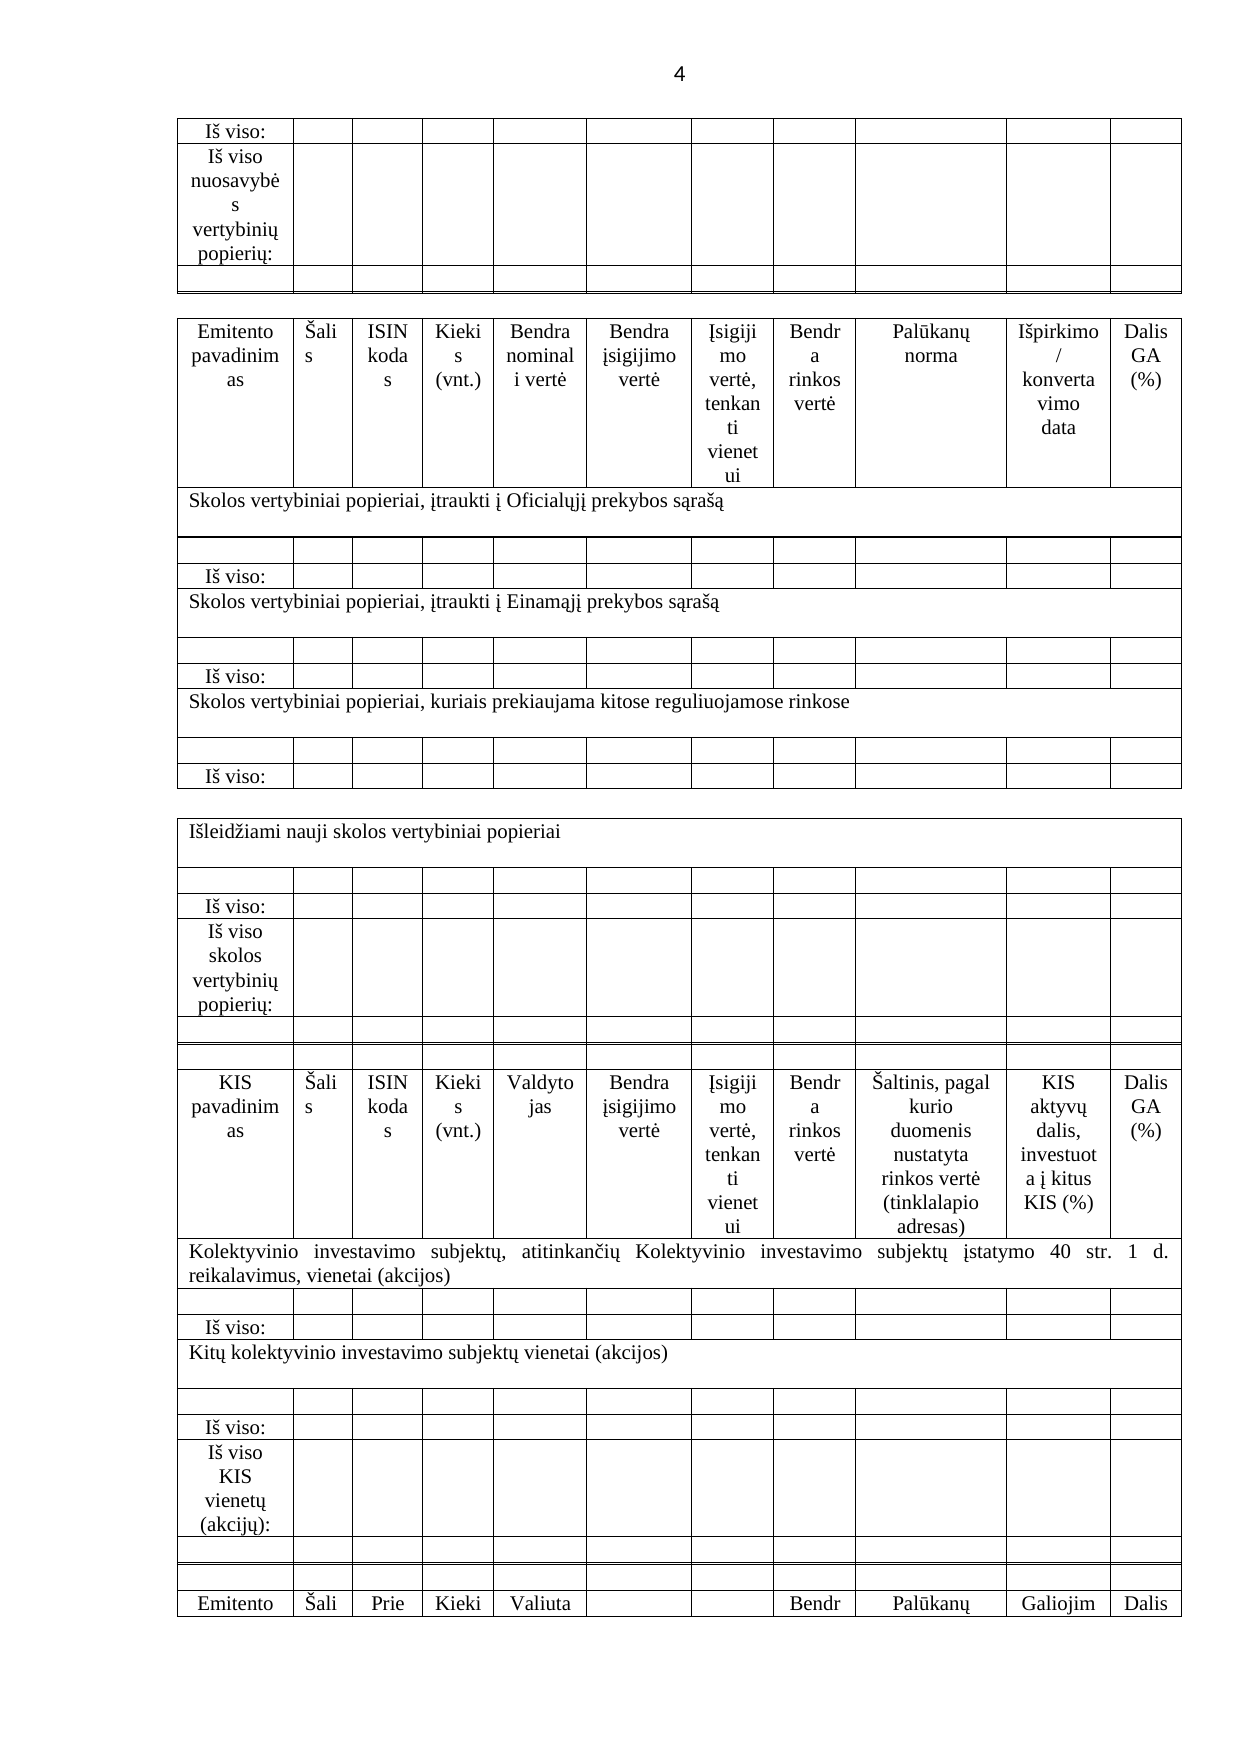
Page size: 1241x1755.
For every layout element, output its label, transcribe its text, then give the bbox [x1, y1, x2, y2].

table_cell [774, 1045, 855, 1069]
table_cell [353, 144, 422, 264]
table_cell [692, 266, 773, 291]
table_cell [178, 266, 293, 291]
table_cell Bendra įsigijimo vertė [587, 1070, 691, 1238]
table_cell [423, 1440, 493, 1536]
table_cell [587, 1017, 691, 1042]
table_cell [692, 1415, 773, 1439]
table_cell [774, 1415, 855, 1439]
table_cell [1111, 868, 1181, 893]
table_cell [353, 664, 422, 688]
table_cell [1111, 144, 1181, 264]
table_cell [587, 538, 691, 562]
table_cell [423, 1415, 493, 1439]
table_cell [294, 764, 352, 788]
table_cell [1007, 1315, 1110, 1339]
table_cell Kolektyvinio investavimo subjektų, atitinkančių Kolektyvinio investavimo subjektų įstatymo 40 str. 1 d. reikalavimus, vienetai (akcijos) [178, 1239, 1181, 1287]
table_cell [587, 1591, 691, 1616]
table_cell [774, 738, 855, 763]
table_cell [1007, 1017, 1110, 1042]
table_cell [856, 919, 1006, 1016]
table_cell [774, 144, 855, 264]
table_cell [1007, 1289, 1110, 1313]
table_cell [294, 1565, 352, 1589]
table_cell [1111, 538, 1181, 562]
table_cell [423, 638, 493, 663]
table_cell [494, 1415, 586, 1439]
table_cell [856, 638, 1006, 663]
table_cell Dalis [1111, 1591, 1181, 1616]
table_cell [294, 894, 352, 918]
table_cell [692, 638, 773, 663]
table_cell Iš viso: [178, 894, 293, 918]
table_cell [774, 1565, 855, 1589]
table_cell Skolos vertybiniai popieriai, įtraukti į Oficialųjį prekybos sąrašą [178, 488, 1181, 536]
table_cell [856, 119, 1006, 143]
table_cell [178, 738, 293, 763]
table_cell [774, 1440, 855, 1536]
table_cell [856, 1045, 1006, 1069]
table_cell [294, 1389, 352, 1414]
table_cell [178, 1565, 293, 1589]
table_cell [692, 1537, 773, 1562]
table_cell [692, 1289, 773, 1313]
table_cell [494, 1565, 586, 1589]
table_cell [587, 1289, 691, 1313]
table_cell [294, 538, 352, 562]
table_cell [1007, 868, 1110, 893]
table_cell [294, 1440, 352, 1536]
table_cell [494, 664, 586, 688]
table_cell [353, 294, 423, 318]
table_cell [494, 538, 586, 562]
table_cell [1111, 919, 1181, 1016]
table_cell [1007, 1415, 1110, 1439]
table_cell [178, 638, 293, 663]
table_cell [856, 664, 1006, 688]
table_cell [353, 638, 422, 663]
table_cell [587, 738, 691, 763]
table_cell [353, 1389, 422, 1414]
table_cell [774, 764, 855, 788]
table_cell [423, 1045, 493, 1069]
table_cell [494, 1389, 586, 1414]
table_cell [692, 764, 773, 788]
table_cell [692, 868, 773, 893]
table_cell [856, 564, 1006, 588]
table_cell [774, 1537, 855, 1562]
table_cell Iš viso: [178, 1315, 293, 1339]
table_cell [1111, 1389, 1181, 1414]
table_cell [692, 1440, 773, 1536]
table_cell [692, 738, 773, 763]
table_cell Iš viso: [178, 764, 293, 788]
table_cell [353, 1045, 422, 1069]
table_cell [423, 1315, 493, 1339]
table_cell [423, 664, 493, 688]
table_cell [423, 1537, 493, 1562]
table_cell [353, 1415, 422, 1439]
table_cell [587, 564, 691, 588]
table_cell [293, 294, 352, 318]
table_cell [353, 266, 422, 291]
table_cell [494, 868, 586, 893]
table_cell [423, 119, 493, 143]
table_cell [774, 868, 855, 893]
table_cell [423, 738, 493, 763]
table_cell [353, 868, 422, 893]
table_cell [692, 1045, 773, 1069]
table_cell [856, 1289, 1006, 1313]
table_cell [692, 144, 773, 264]
table_cell [294, 119, 352, 143]
table_cell KIS pavadinimas [178, 1070, 293, 1238]
table_cell Bendra įsigijimo vertė [587, 319, 691, 487]
table_cell [587, 1415, 691, 1439]
table_cell [294, 266, 352, 291]
table_cell [856, 868, 1006, 893]
table_cell [494, 144, 586, 264]
table_cell [493, 294, 587, 318]
table_cell [774, 1389, 855, 1414]
table_cell [1111, 1440, 1181, 1536]
table_cell [774, 119, 855, 143]
table_cell [587, 1045, 691, 1069]
table_cell [1007, 266, 1110, 291]
table_cell [692, 894, 773, 918]
table_cell [691, 294, 774, 318]
table_cell [856, 738, 1006, 763]
table_cell Kieki [423, 1591, 493, 1616]
table_cell [178, 538, 293, 562]
table_cell [1007, 1537, 1110, 1562]
table_cell [1111, 664, 1181, 688]
table_cell [353, 1017, 422, 1042]
table_cell [1111, 119, 1181, 143]
table_cell Palūkanų norma [856, 319, 1006, 487]
table_cell KIS aktyvų dalis, investuota į kitus KIS (%) [1007, 1070, 1110, 1238]
table_cell [178, 1045, 293, 1069]
table_cell [587, 144, 691, 264]
table_cell Galiojim [1007, 1591, 1110, 1616]
table_cell [692, 119, 773, 143]
table_cell [1007, 1565, 1110, 1589]
table_cell [178, 868, 293, 893]
table_cell [1007, 144, 1110, 264]
table_cell [1007, 1389, 1110, 1414]
table_cell [856, 266, 1006, 291]
table_cell [1007, 119, 1110, 143]
table_cell [294, 638, 352, 663]
table_cell [423, 564, 493, 588]
table_cell [856, 144, 1006, 264]
table_cell ISIN kodas [353, 1070, 422, 1238]
table_cell Įsigijimo vertė, tenkanti vienetui [692, 1070, 773, 1238]
table_cell [353, 1315, 422, 1339]
table_cell [774, 538, 855, 562]
table_cell [294, 1315, 352, 1339]
table_cell [587, 119, 691, 143]
table_cell [1111, 1565, 1181, 1589]
table_header Išleidžiami nauji skolos vertybiniai popieriai [178, 819, 1181, 867]
table_cell [294, 1537, 352, 1562]
table_cell [774, 919, 855, 1016]
table_cell [587, 1315, 691, 1339]
table_cell Šali [294, 1591, 352, 1616]
table_cell [1111, 1415, 1181, 1439]
table_cell [353, 1565, 422, 1589]
table_cell [1111, 1017, 1181, 1042]
table_cell [423, 266, 493, 291]
table_cell [856, 894, 1006, 918]
table_cell [856, 1017, 1006, 1042]
table_cell [1007, 538, 1110, 562]
table_cell [423, 1017, 493, 1042]
table_cell [692, 664, 773, 688]
table_cell [423, 868, 493, 893]
table_cell [692, 1389, 773, 1414]
table_cell [178, 1289, 293, 1313]
table_cell Skolos vertybiniai popieriai, kuriais prekiaujama kitose reguliuojamose rinkose [178, 689, 1181, 737]
table_cell Valdytojas [494, 1070, 586, 1238]
table_cell [353, 1537, 422, 1562]
table_cell [294, 919, 352, 1016]
table_cell [774, 1017, 855, 1042]
table_cell Kiekis (vnt.) [423, 1070, 493, 1238]
table_cell [1007, 919, 1110, 1016]
table_cell [494, 894, 586, 918]
table_cell [423, 294, 493, 318]
table_cell [774, 664, 855, 688]
table_cell [587, 294, 691, 318]
table_cell [494, 738, 586, 763]
table_cell Iš viso skolos vertybinių popierių: [178, 919, 293, 1016]
table_cell Emitento [178, 1591, 293, 1616]
table_cell [178, 1017, 293, 1042]
table_cell [587, 1440, 691, 1536]
table_cell [1007, 1045, 1110, 1069]
table_cell [1007, 764, 1110, 788]
table_cell [856, 1415, 1006, 1439]
table_cell [1007, 564, 1110, 588]
table_cell [587, 1537, 691, 1562]
table_cell [423, 764, 493, 788]
table_cell [774, 638, 855, 663]
table_cell [587, 1565, 691, 1589]
table_cell [774, 894, 855, 918]
table_cell [494, 266, 586, 291]
table_cell Šalis [294, 319, 352, 487]
table_cell [692, 564, 773, 588]
table_cell Iš viso nuosavybės vertybinių popierių: [178, 144, 293, 264]
table_cell [353, 564, 422, 588]
table_cell [856, 1315, 1006, 1339]
table_cell [774, 294, 856, 318]
table_cell [587, 638, 691, 663]
table_cell [494, 1537, 586, 1562]
table_cell Dalis GA (%) [1111, 319, 1181, 487]
table_cell [1111, 294, 1181, 318]
table_cell [494, 1440, 586, 1536]
table_cell [294, 1017, 352, 1042]
table_cell Skolos vertybiniai popieriai, įtraukti į Einamąjį prekybos sąrašą [178, 589, 1181, 637]
table_cell [423, 1565, 493, 1589]
table_cell [692, 1591, 773, 1616]
table_cell [353, 764, 422, 788]
table_cell [494, 764, 586, 788]
table_cell Iš viso: [178, 564, 293, 588]
table_cell [774, 266, 855, 291]
table_cell [353, 1289, 422, 1313]
table_cell [1007, 894, 1110, 918]
table_cell [423, 144, 493, 264]
table_cell [178, 1389, 293, 1414]
table_cell [423, 538, 493, 562]
table_cell Iš viso: [178, 1415, 293, 1439]
table_cell [1111, 1045, 1181, 1069]
table_cell [774, 1315, 855, 1339]
table_cell [353, 919, 422, 1016]
table_cell Bendra nominali vertė [494, 319, 586, 487]
table_cell [294, 1289, 352, 1313]
table_cell [587, 868, 691, 893]
table_cell [587, 764, 691, 788]
table_cell [494, 1017, 586, 1042]
table_cell [1111, 1315, 1181, 1339]
table_cell [423, 894, 493, 918]
table_cell [177, 294, 293, 318]
table_cell [294, 1045, 352, 1069]
table_cell ISIN kodas [353, 319, 422, 487]
table_cell [1006, 294, 1111, 318]
table_cell [494, 638, 586, 663]
table_cell [294, 664, 352, 688]
table_cell [1111, 1289, 1181, 1313]
table_cell [774, 564, 855, 588]
table_cell [587, 664, 691, 688]
table_cell [494, 919, 586, 1016]
table_cell [856, 1440, 1006, 1536]
table_cell [494, 1289, 586, 1313]
table_cell [692, 1017, 773, 1042]
table_cell [178, 1537, 293, 1562]
table_cell [1007, 638, 1110, 663]
table_cell [294, 144, 352, 264]
table_cell [856, 764, 1006, 788]
table_cell Bendra rinkos vertė [774, 319, 855, 487]
table_cell [774, 1289, 855, 1313]
table_cell Emitento pavadinimas [178, 319, 293, 487]
table_cell Dalis GA (%) [1111, 1070, 1181, 1238]
table_cell [856, 1565, 1006, 1589]
table_cell [1111, 738, 1181, 763]
table_cell [423, 1289, 493, 1313]
table_cell [1007, 664, 1110, 688]
table_cell Įsigijimo vertė, tenkanti vienetui [692, 319, 773, 487]
table_cell [423, 1389, 493, 1414]
table_cell [1007, 738, 1110, 763]
table_cell [1111, 764, 1181, 788]
table_cell [294, 564, 352, 588]
table_cell [856, 294, 1006, 318]
table_cell Iš viso: [178, 119, 293, 143]
table_cell [1111, 894, 1181, 918]
table_cell [1111, 1537, 1181, 1562]
table_cell [692, 538, 773, 562]
table_cell [856, 1537, 1006, 1562]
table_cell Valiuta [494, 1591, 586, 1616]
table_cell [692, 1565, 773, 1589]
table_cell [494, 1045, 586, 1069]
table_cell Šalis [294, 1070, 352, 1238]
table_cell Prie [353, 1591, 422, 1616]
table_cell Iš viso KIS vienetų (akcijų): [178, 1440, 293, 1536]
table_cell [1007, 1440, 1110, 1536]
table_cell Iš viso: [178, 664, 293, 688]
table_cell [1111, 266, 1181, 291]
table_cell Bendra rinkos vertė [774, 1070, 855, 1238]
table_cell [1111, 564, 1181, 588]
table_cell [294, 738, 352, 763]
table_cell [294, 1415, 352, 1439]
table_cell [353, 538, 422, 562]
table_cell [494, 1315, 586, 1339]
table_cell [423, 919, 493, 1016]
table_cell [1111, 638, 1181, 663]
table_cell Palūkanų [856, 1591, 1006, 1616]
table_cell Išpirkimo/ konvertavimo data [1007, 319, 1110, 487]
table_cell [353, 894, 422, 918]
table_cell [692, 1315, 773, 1339]
table_cell [294, 868, 352, 893]
table_cell [587, 266, 691, 291]
table_cell [587, 894, 691, 918]
table_cell Kiekis (vnt.) [423, 319, 493, 487]
table_cell Bendr [774, 1591, 855, 1616]
table_cell [587, 919, 691, 1016]
table_cell [494, 564, 586, 588]
table_cell [587, 1389, 691, 1414]
table_cell [353, 1440, 422, 1536]
table_cell [353, 119, 422, 143]
table_cell [856, 538, 1006, 562]
table_cell [692, 919, 773, 1016]
table_cell [353, 738, 422, 763]
table_cell [856, 1389, 1006, 1414]
table_cell Kitų kolektyvinio investavimo subjektų vienetai (akcijos) [178, 1340, 1181, 1388]
table_cell Šaltinis, pagal kurio duomenis nustatyta rinkos vertė (tinklalapio adresas) [856, 1070, 1006, 1238]
table_cell [494, 119, 586, 143]
